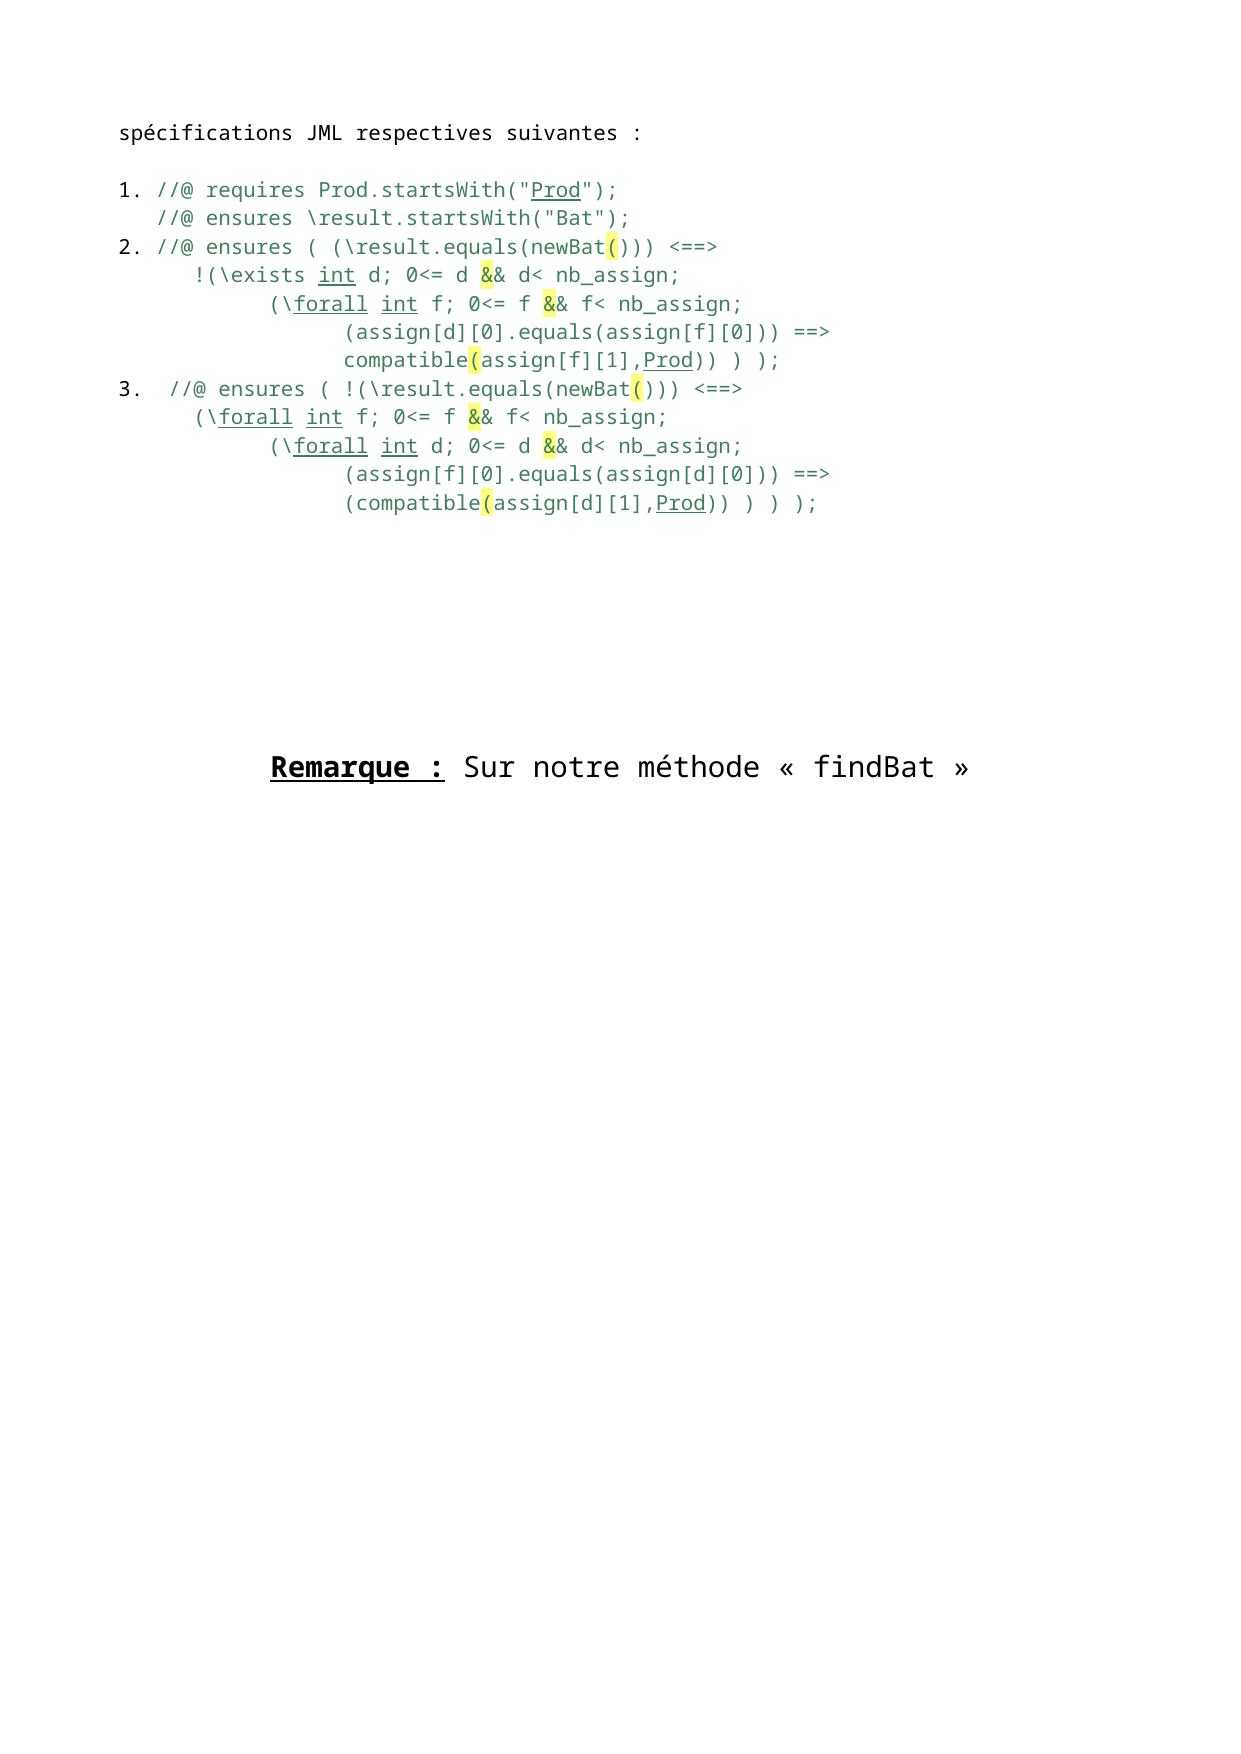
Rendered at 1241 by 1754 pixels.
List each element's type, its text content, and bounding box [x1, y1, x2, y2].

text (compatible(assign[d][1],Prod)) ) ) ); [118, 488, 1122, 516]
text (assign[f][0].equals(assign[d][0])) ==> [118, 459, 1122, 488]
text spécifications JML respectives suivantes : [118, 118, 1122, 147]
text 3. //@ ensures ( !(\result.equals(newBat())) <==> [118, 374, 1122, 402]
text !(\exists int d; 0<= d && d< nb_assign; [118, 260, 1122, 289]
text (\forall int d; 0<= d && d< nb_assign; [118, 431, 1122, 459]
text 2. //@ ensures ( (\result.equals(newBat())) <==> [118, 232, 1122, 260]
text (\forall int f; 0<= f && f< nb_assign; [118, 289, 1122, 317]
text Remarque : Sur notre méthode « findBat » [118, 746, 1122, 786]
text (assign[d][0].equals(assign[f][0])) ==> [118, 317, 1122, 346]
text compatible(assign[f][1],Prod)) ) ); [118, 346, 1122, 374]
text (\forall int f; 0<= f && f< nb_assign; [118, 402, 1122, 431]
text 1. //@ requires Prod.startsWith("Prod"); [118, 175, 1122, 203]
text //@ ensures \result.startsWith("Bat"); [118, 203, 1122, 232]
